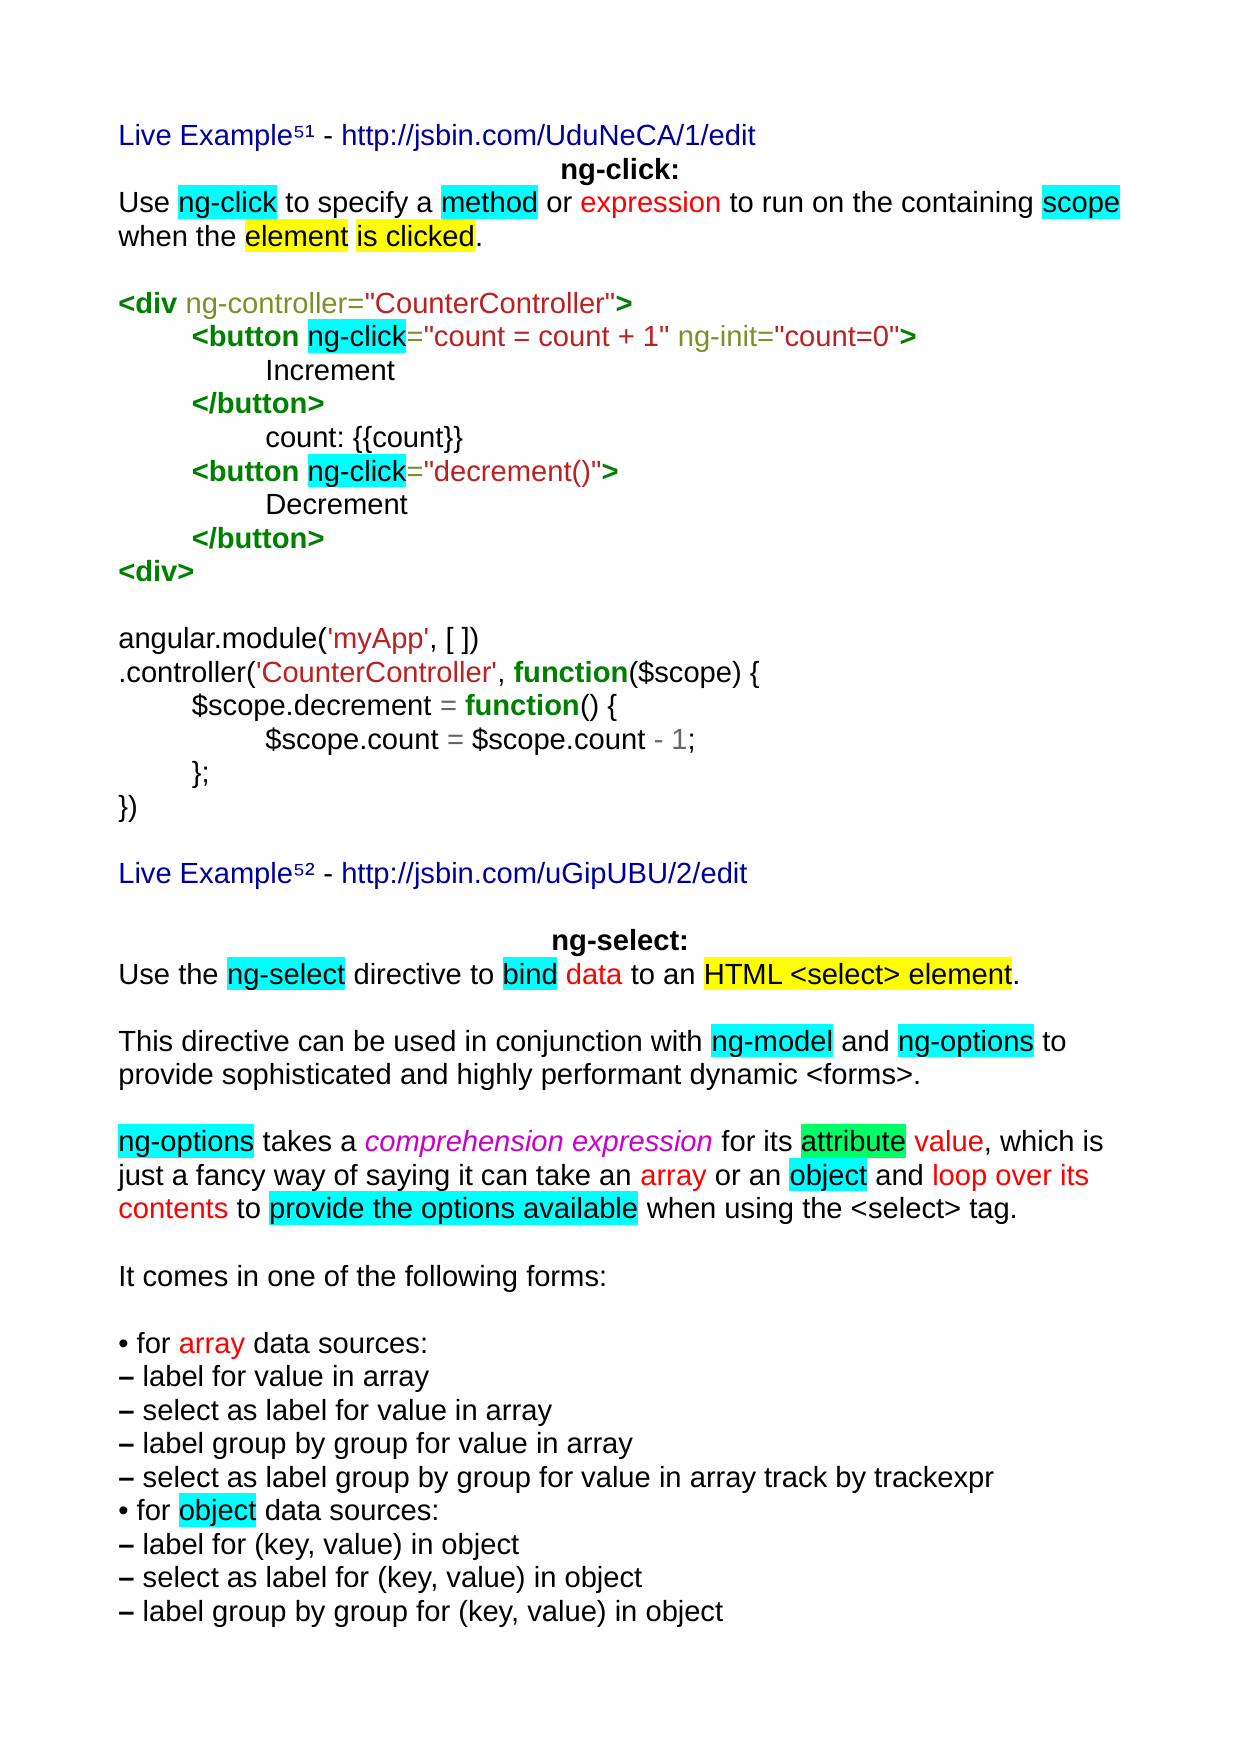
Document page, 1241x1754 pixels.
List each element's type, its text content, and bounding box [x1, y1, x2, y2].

text Use ng-click to specify a method or expression to run on the containing scope when the element is clicked. [118, 185, 1122, 252]
text – select as label group by group for value in array track by trackexpr [118, 1460, 1122, 1493]
text Decrement [118, 487, 1122, 521]
text – label group by group for value in array [118, 1426, 1122, 1460]
text </button> [118, 386, 1122, 420]
text It comes in one of the following forms: [118, 1258, 1122, 1292]
text Live Example⁵¹ - http://jsbin.com/UduNeCA/1/edit [118, 118, 1122, 152]
text ng-click: [118, 152, 1122, 185]
text • for object data sources: [118, 1493, 1122, 1527]
text ng-select: [118, 923, 1122, 957]
text }; [118, 755, 1122, 789]
text • for array data sources: [118, 1326, 1122, 1359]
text Live Example⁵² - http://jsbin.com/uGipUBU/2/edit [118, 856, 1122, 889]
text Use the ng-select directive to bind data to an HTML <select> element. [118, 957, 1122, 990]
text ng-options takes a comprehension expression for its attribute value, which is just a fancy way of saying it can take an array or an object and loop over its contents to provide the options available when using the <select> tag. [118, 1124, 1122, 1225]
text <button ng-click="decrement()"> [118, 453, 1122, 487]
text <div> [118, 554, 1122, 588]
text <button ng-click="count = count + 1" ng-init="count=0"> [118, 319, 1122, 353]
text count: {{count}} [118, 420, 1122, 453]
text – label for value in array [118, 1359, 1122, 1393]
text This directive can be used in conjunction with ng-model and ng-options to provide sophisticated and highly performant dynamic <forms>. [118, 1024, 1122, 1091]
text – select as label for (key, value) in object [118, 1560, 1122, 1594]
text – select as label for value in array [118, 1393, 1122, 1426]
text – label group by group for (key, value) in object [118, 1594, 1122, 1627]
text Increment [118, 353, 1122, 386]
text $scope.count = $scope.count - 1; [118, 722, 1122, 755]
text }) [118, 789, 1122, 822]
text – label for (key, value) in object [118, 1527, 1122, 1560]
text .controller('CounterController', function($scope) { [118, 655, 1122, 688]
text angular.module('myApp', [ ]) [118, 621, 1122, 655]
text </button> [118, 521, 1122, 554]
text <div ng-controller="CounterController"> [118, 286, 1122, 319]
text $scope.decrement = function() { [118, 688, 1122, 722]
